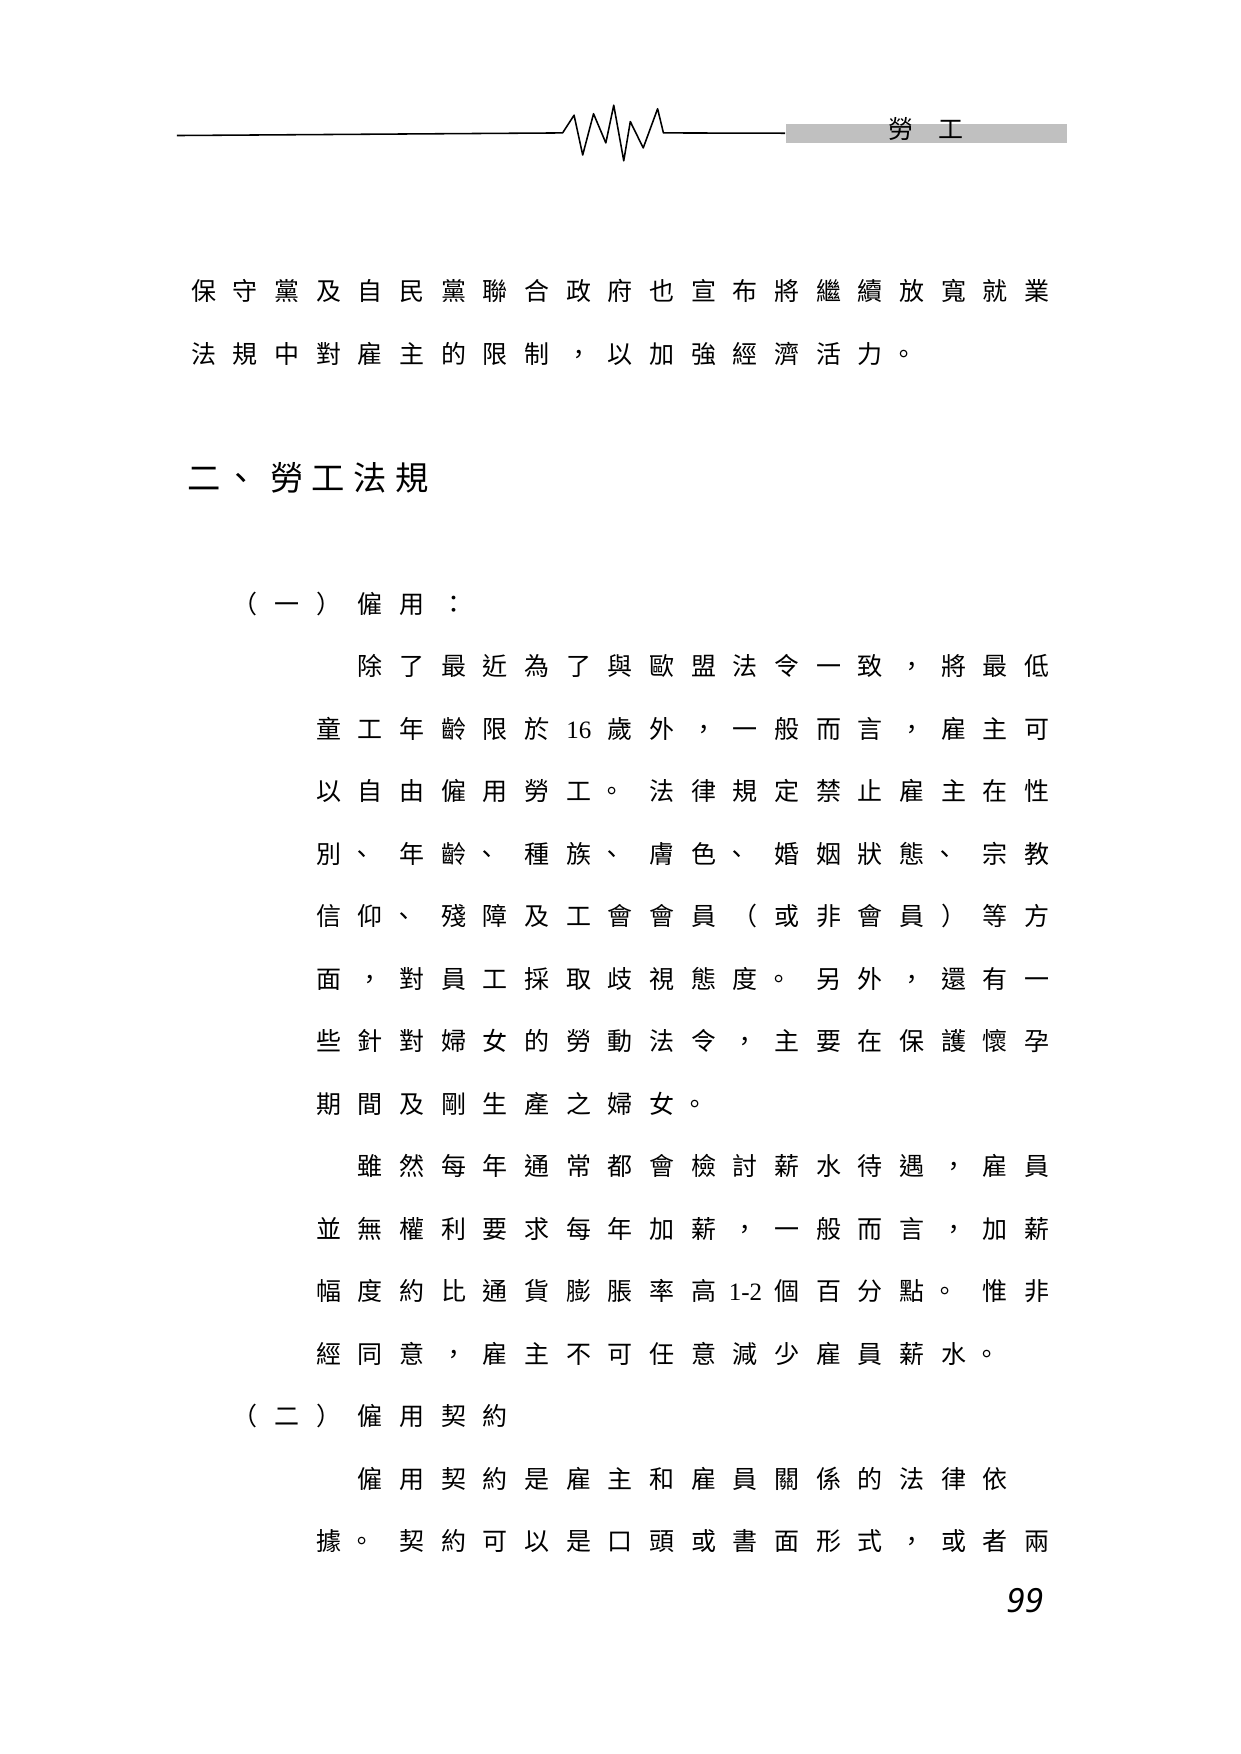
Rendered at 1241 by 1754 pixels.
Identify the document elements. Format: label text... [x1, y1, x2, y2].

text （二）僱用契約 [207, 1375, 1058, 1438]
text 僱用契約是雇主和雇員關係的法律依據。契約可以是口頭或書面形式，或者兩 [281, 1438, 1058, 1563]
text （一）僱用： [207, 563, 1058, 625]
text 二、勞工法規 [183, 438, 1058, 500]
text 雖然每年通常都會檢討薪水待遇，雇員並無權利要求每年加薪，一般而言，加薪幅度約比通貨膨脹率高1-2個百分點。惟非經同意，雇主不可任意減少雇員薪水。 [281, 1125, 1058, 1375]
text 除了最近為了與歐盟法令一致，將最低童工年齡限於16歲外，一般而言，雇主可以自由僱用勞工。法律規定禁止雇主在性別、年齡、種族、膚色、婚姻狀態、宗教信仰、殘障及工會會員（或非會員）等方面，對員工採取歧視態度。另外，還有一些針對婦女的勞動法令，主要在保護懷孕期間及剛生產之婦女。 [281, 625, 1058, 1125]
text 保守黨及自民黨聯合政府也宣布將繼續放寬就業法規中對雇主的限制，以加強經濟活力。 [183, 250, 1058, 375]
